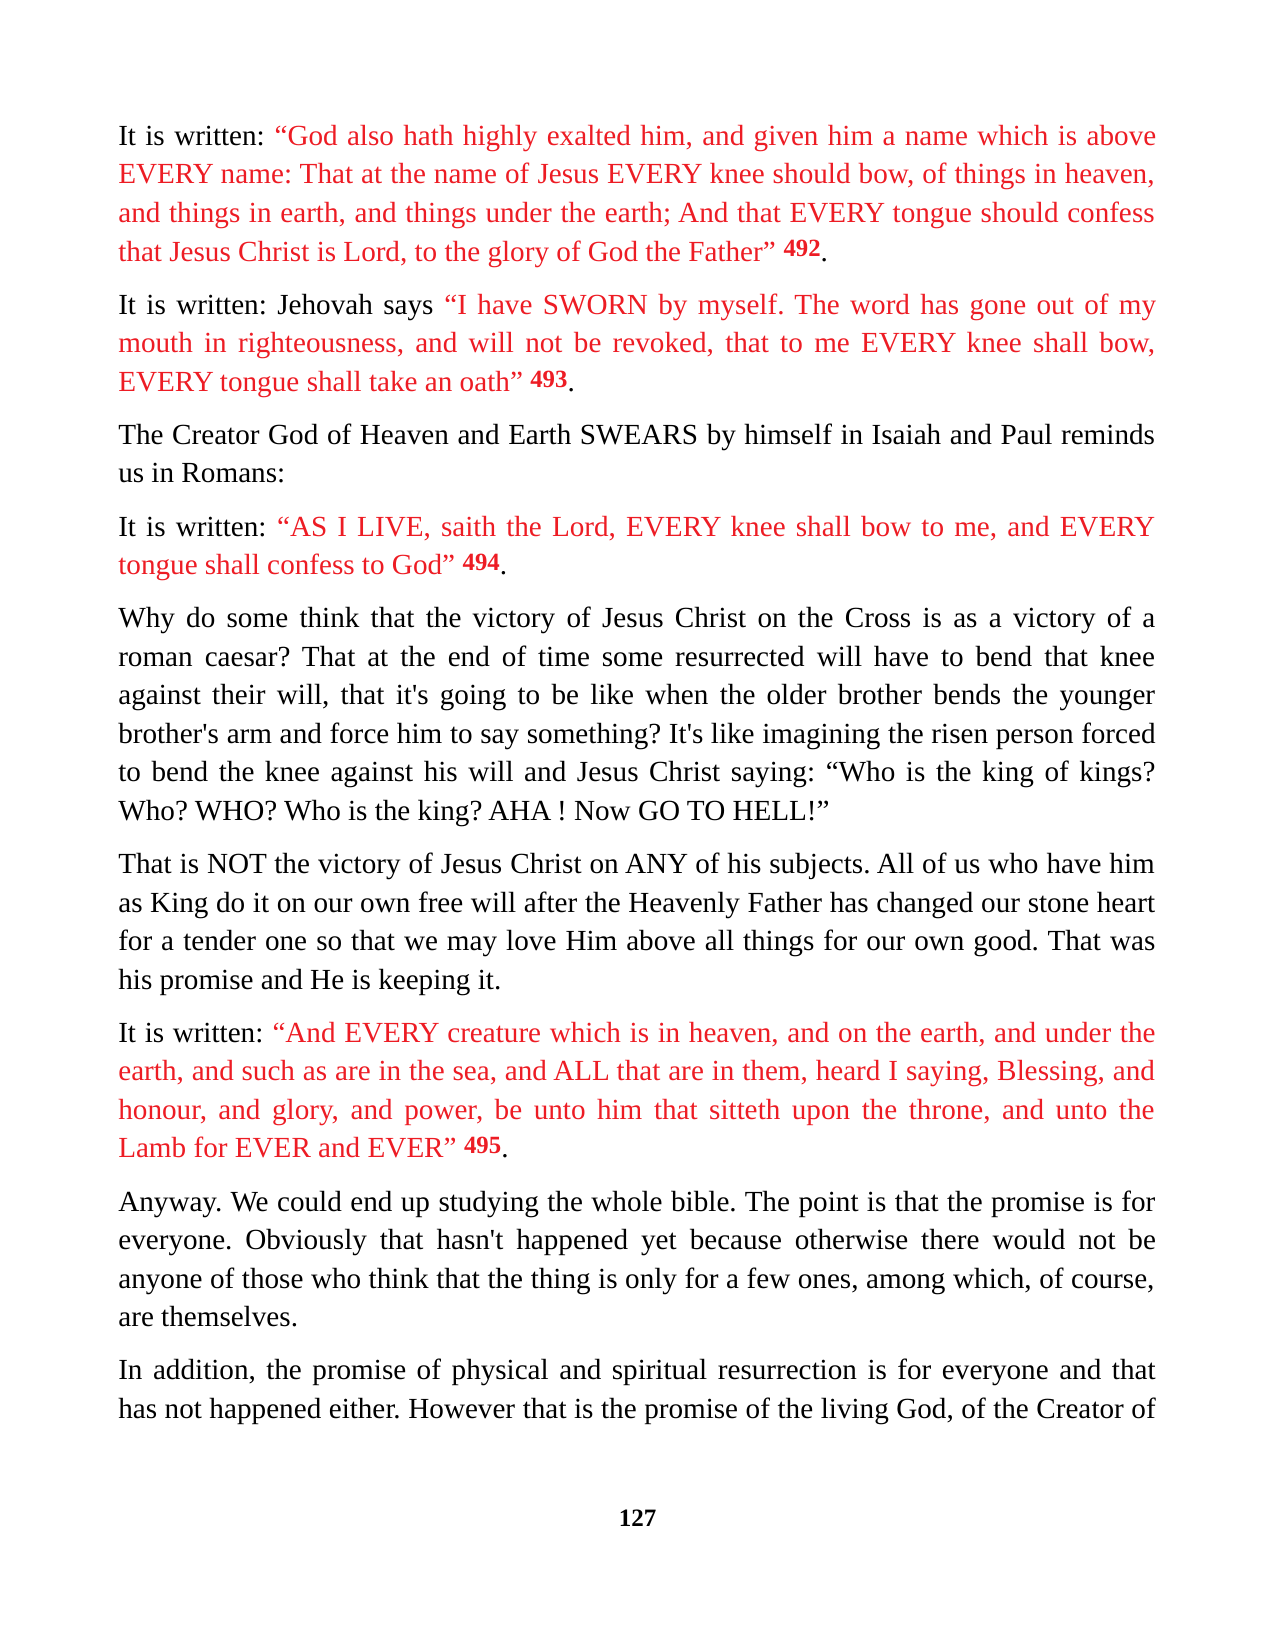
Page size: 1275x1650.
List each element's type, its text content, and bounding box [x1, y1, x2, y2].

text That is NOT the victory of Jesus Christ on ANY of his subjects. All of us who have him as King do it on our own free will after the Heavenly Father has changed our stone heart for a tender one so that we may love Him above all things for our own good. That was his promise and He is keeping it. [118, 846, 1157, 995]
text It is written: Jehovah says “I have SWORN by myself. The word has gone out of my mouth in righteousness, and will not be revoked, that to me EVERY knee shall bow, EVERY tongue shall take an oath” . [118, 287, 1157, 397]
text The Creator God of Heaven and Earth SWEARS by himself in Isaiah and Paul reminds us in Romans: [118, 417, 1157, 489]
text It is written: “And EVERY creature which is in heaven, and on the earth, and under the earth, and such as are in the sea, and ALL that are in them, heard I saying, Blessing, and honour, and glory, and power, be unto him that sitteth upon the throne, and unto the Lamb for EVER and EVER” . [118, 1015, 1157, 1164]
text Why do some think that the victory of Jesus Christ on the Cross is as a victory of a roman caesar? That at the end of time some resurrected will have to bend that knee against their will, that it's going to be like when the older brother bends the younger brother's arm and force him to say something? It's like imagining the risen person forced to bend the knee against his will and Jesus Christ saying: “Who is the king of kings? Who? WHO? Who is the king? AHA ! Now GO TO HELL!” [118, 600, 1157, 827]
text Anyway. We could end up studying the whole bible. The point is that the promise is for everyone. Obviously that hasn't happened yet because otherwise there would not be anyone of those who think that the thing is only for a few ones, among which, of course, are themselves. [118, 1184, 1157, 1333]
text It is written: “God also hath highly exalted him, and given him a name which is above EVERY name: That at the name of Jesus EVERY knee should bow, of things in heaven, and things in earth, and things under the earth; And that EVERY tongue should confess that Jesus Christ is Lord, to the glory of God the Father” . [118, 118, 1157, 267]
text It is written: “AS I LIVE, saith the Lord, EVERY knee shall bow to me, and EVERY tongue shall confess to God” . [118, 509, 1157, 581]
text In addition, the promise of physical and spiritual resurrection is for everyone and that has not happened either. However that is the promise of the living God, of the Creator of [118, 1352, 1157, 1424]
